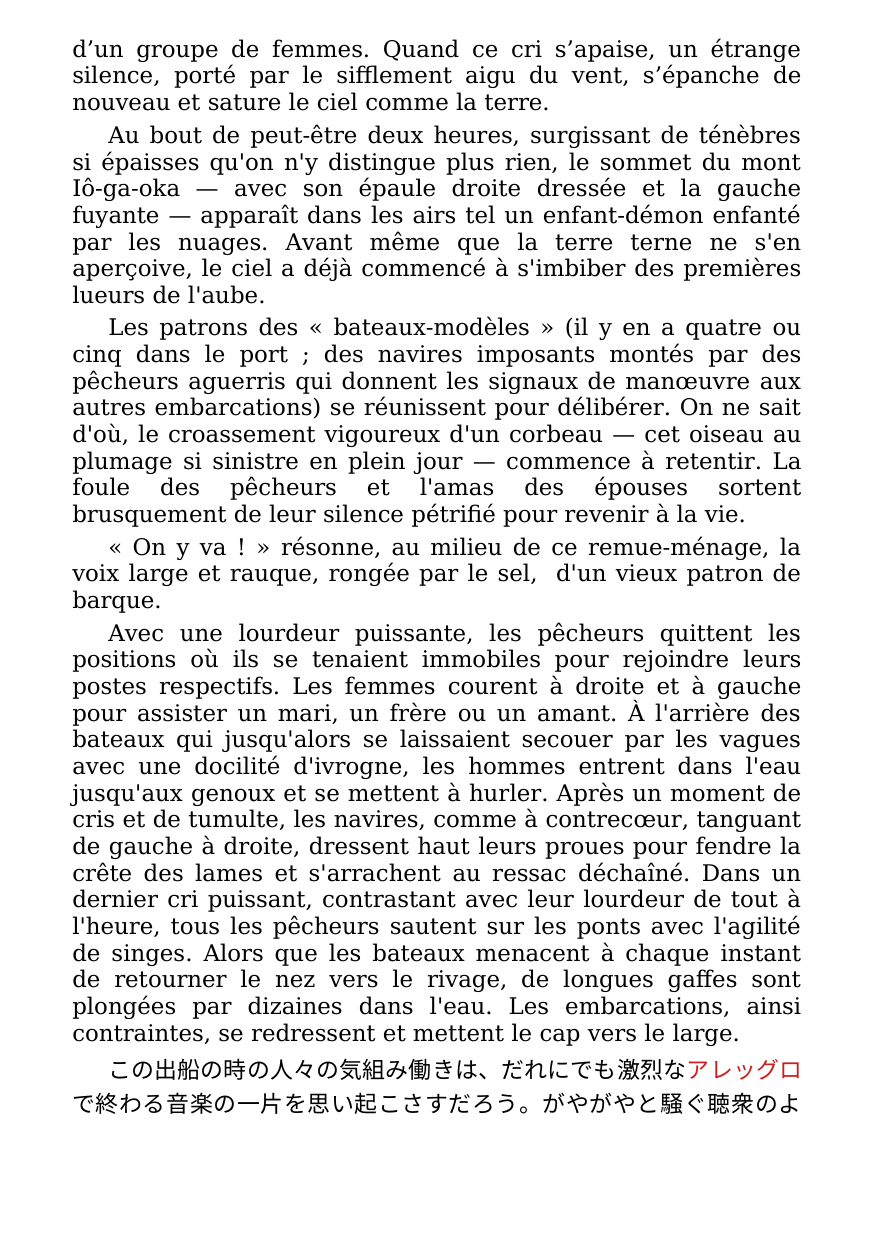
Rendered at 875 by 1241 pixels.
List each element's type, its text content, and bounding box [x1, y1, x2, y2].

text Avec une lourdeur puissante, les pêcheurs quittent les positions où ils se tenaient immobiles pour rejoindre leurs postes respectifs. Les femmes courent à droite et à gauche pour assister un mari, un frère ou un amant. À l'arrière des bateaux qui jusqu'alors se laissaient secouer par les vagues avec une docilité d'ivrogne, les hommes entrent dans l'eau jusqu'aux genoux et se mettent à hurler. Après un moment de cris et de tumulte, les navires, comme à contrecœur, tanguant de gauche à droite, dressent haut leurs proues pour fendre la crête des lames et s'arrachent au ressac déchaîné. Dans un dernier cri puissant, contrastant avec leur lourdeur de tout à l'heure, tous les pêcheurs sautent sur les ponts avec l'agilité de singes. Alors que les bateaux menacent à chaque instant de retourner le nez vers le rivage, de longues gaffes sont plongées par dizaines dans l'eau. Les embarcations, ainsi contraintes, se redressent et mettent le cap vers le large. [72, 620, 802, 1046]
text この出船の時の人々の気組み働きは、だれにでも激烈なアレッグロで終わる音楽の一片を思い起こさすだろう。がやがやと騒ぐ聴衆のよ [72, 1052, 802, 1119]
text « On y va ! » résonne, au milieu de ce remue-ménage, la voix large et rauque, rongée par le sel, d'un vieux patron de barque. [72, 534, 802, 614]
text Les patrons des « bateaux-modèles » (il y en a quatre ou cinq dans le port ; des navires imposants montés par des pêcheurs aguerris qui donnent les signaux de manœuvre aux autres embarcations) se réunissent pour délibérer. On ne sait d'où, le croassement vigoureux d'un corbeau — cet oiseau au plumage si sinistre en plein jour — commence à retentir. La foule des pêcheurs et l'amas des épouses sortent brusquement de leur silence pétrifié pour revenir à la vie. [72, 314, 802, 528]
text Au bout de peut-être deux heures, surgissant de ténèbres si épaisses qu'on n'y distingue plus rien, le sommet du mont Iô-ga-oka — avec son épaule droite dressée et la gauche fuyante — apparaît dans les airs tel un enfant-démon enfanté par les nuages. Avant même que la terre terne ne s'en aperçoive, le ciel a déjà commencé à s'imbiber des premières lueurs de l'aube. [72, 122, 802, 309]
text d’un groupe de femmes. Quand ce cri s’apaise, un étrange silence, porté par le sifflement aigu du vent, s’épanche de nouveau et sature le ciel comme la terre. [72, 36, 802, 116]
